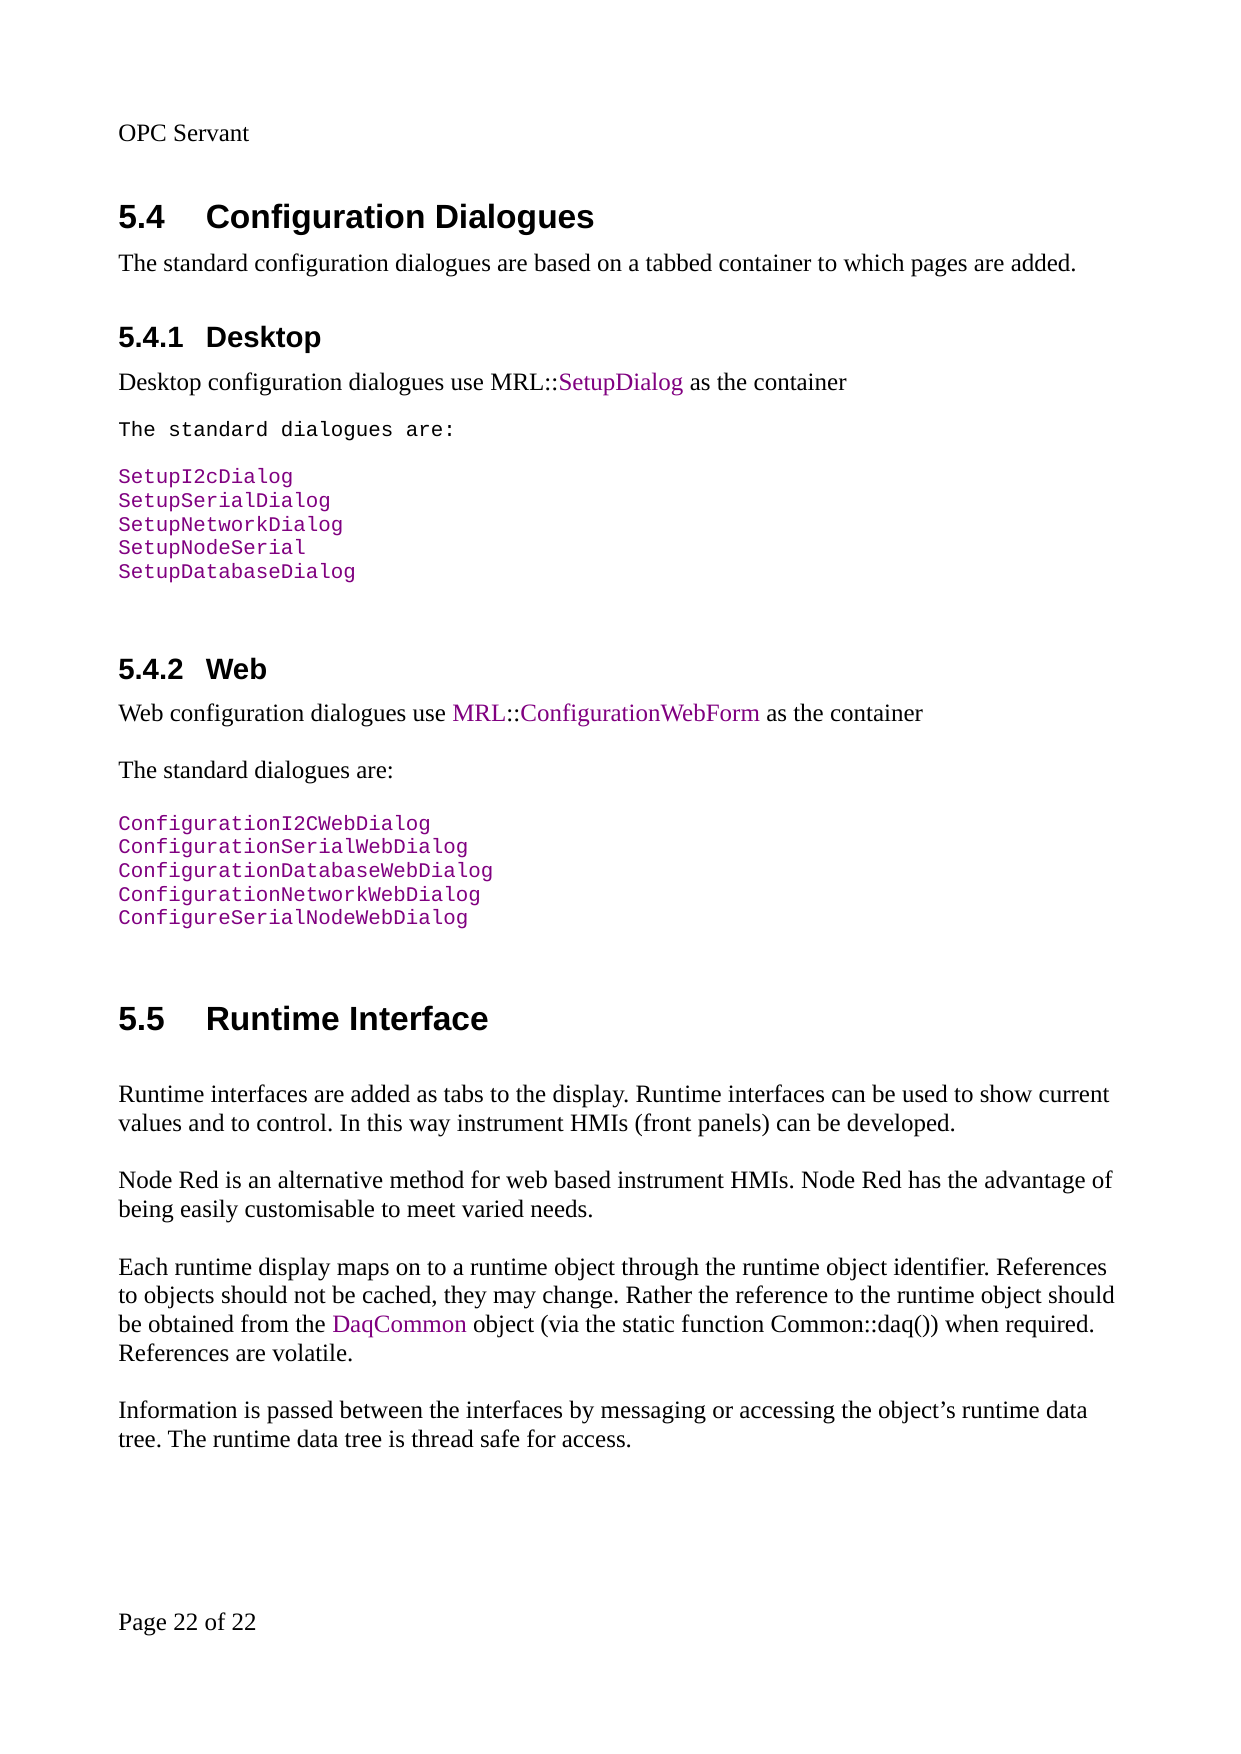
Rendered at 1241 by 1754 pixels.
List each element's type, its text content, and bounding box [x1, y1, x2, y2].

text Each runtime display maps on to a runtime object through the runtime object identifier. References to objects should not be cached, they may change. Rather the reference to the runtime object should be obtained from the DaqCommon object (via the static function Common::daq()) when required. References are volatile. [118, 1252, 1122, 1367]
text ConfigurationSerialWebDialog [118, 836, 1122, 860]
text ConfigurationNetworkWebDialog [118, 884, 1122, 907]
text The standard dialogues are: [118, 755, 1122, 784]
subtitle Desktop [118, 320, 1122, 354]
text Node Red is an alternative method for web based instrument HMIs. Node Red has the advantage of being easily customisable to meet varied needs. [118, 1165, 1122, 1223]
text SetupNodeSerial [118, 537, 1122, 561]
text SetupI2cDialog [118, 466, 1122, 490]
subtitle Web [118, 652, 1122, 685]
text The standard dialogues are: [118, 419, 1122, 443]
text ConfigurationDatabaseWebDialog [118, 860, 1122, 884]
text SetupDatabaseDialog [118, 561, 1122, 584]
text SetupNetworkDialog [118, 514, 1122, 537]
text ConfigurationI2CWebDialog [118, 813, 1122, 836]
text ConfigureSerialNodeWebDialog [118, 907, 1122, 931]
text Web configuration dialogues use MRL::ConfigurationWebForm as the container [118, 698, 1122, 727]
text Information is passed between the interfaces by messaging or accessing the object’s runtime data tree. The runtime data tree is thread safe for access. [118, 1395, 1122, 1453]
subtitle Runtime Interface [118, 999, 1122, 1038]
text Desktop configuration dialogues use MRL::SetupDialog as the container [118, 367, 1122, 395]
text Runtime interfaces are added as tabs to the display. Runtime interfaces can be used to show current values and to control. In this way instrument HMIs (front panels) can be developed. [118, 1079, 1122, 1137]
text SetupSerialDialog [118, 490, 1122, 514]
subtitle Configuration Dialogues [118, 197, 1122, 236]
text The standard configuration dialogues are based on a tabbed container to which pages are added. [118, 248, 1122, 277]
